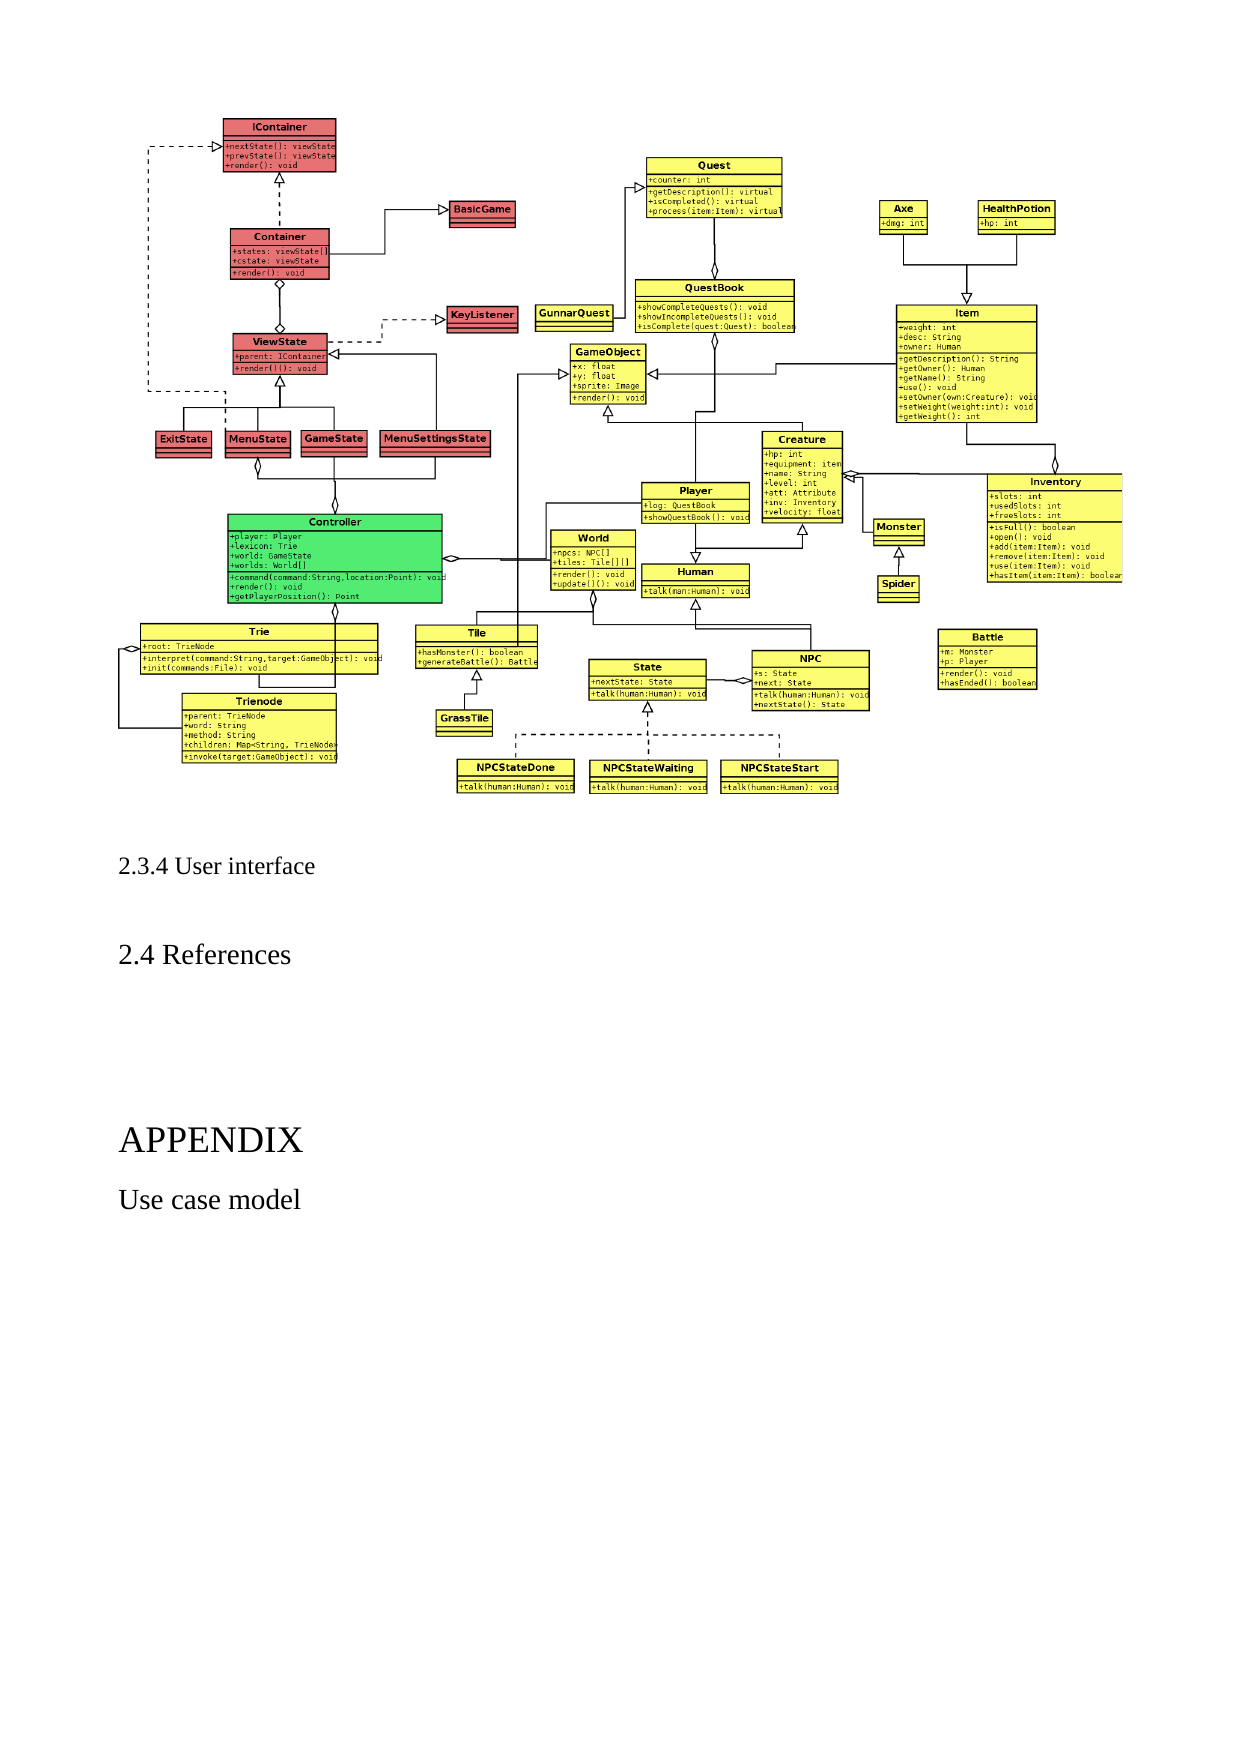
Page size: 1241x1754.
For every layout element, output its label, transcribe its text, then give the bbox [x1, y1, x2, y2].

text Use case model [118, 1182, 1122, 1215]
text APPENDIX [118, 1117, 1122, 1160]
picture [118, 118, 1123, 794]
text 2.3.4 User interface [118, 851, 1122, 880]
text 2.4 References [118, 937, 1122, 971]
